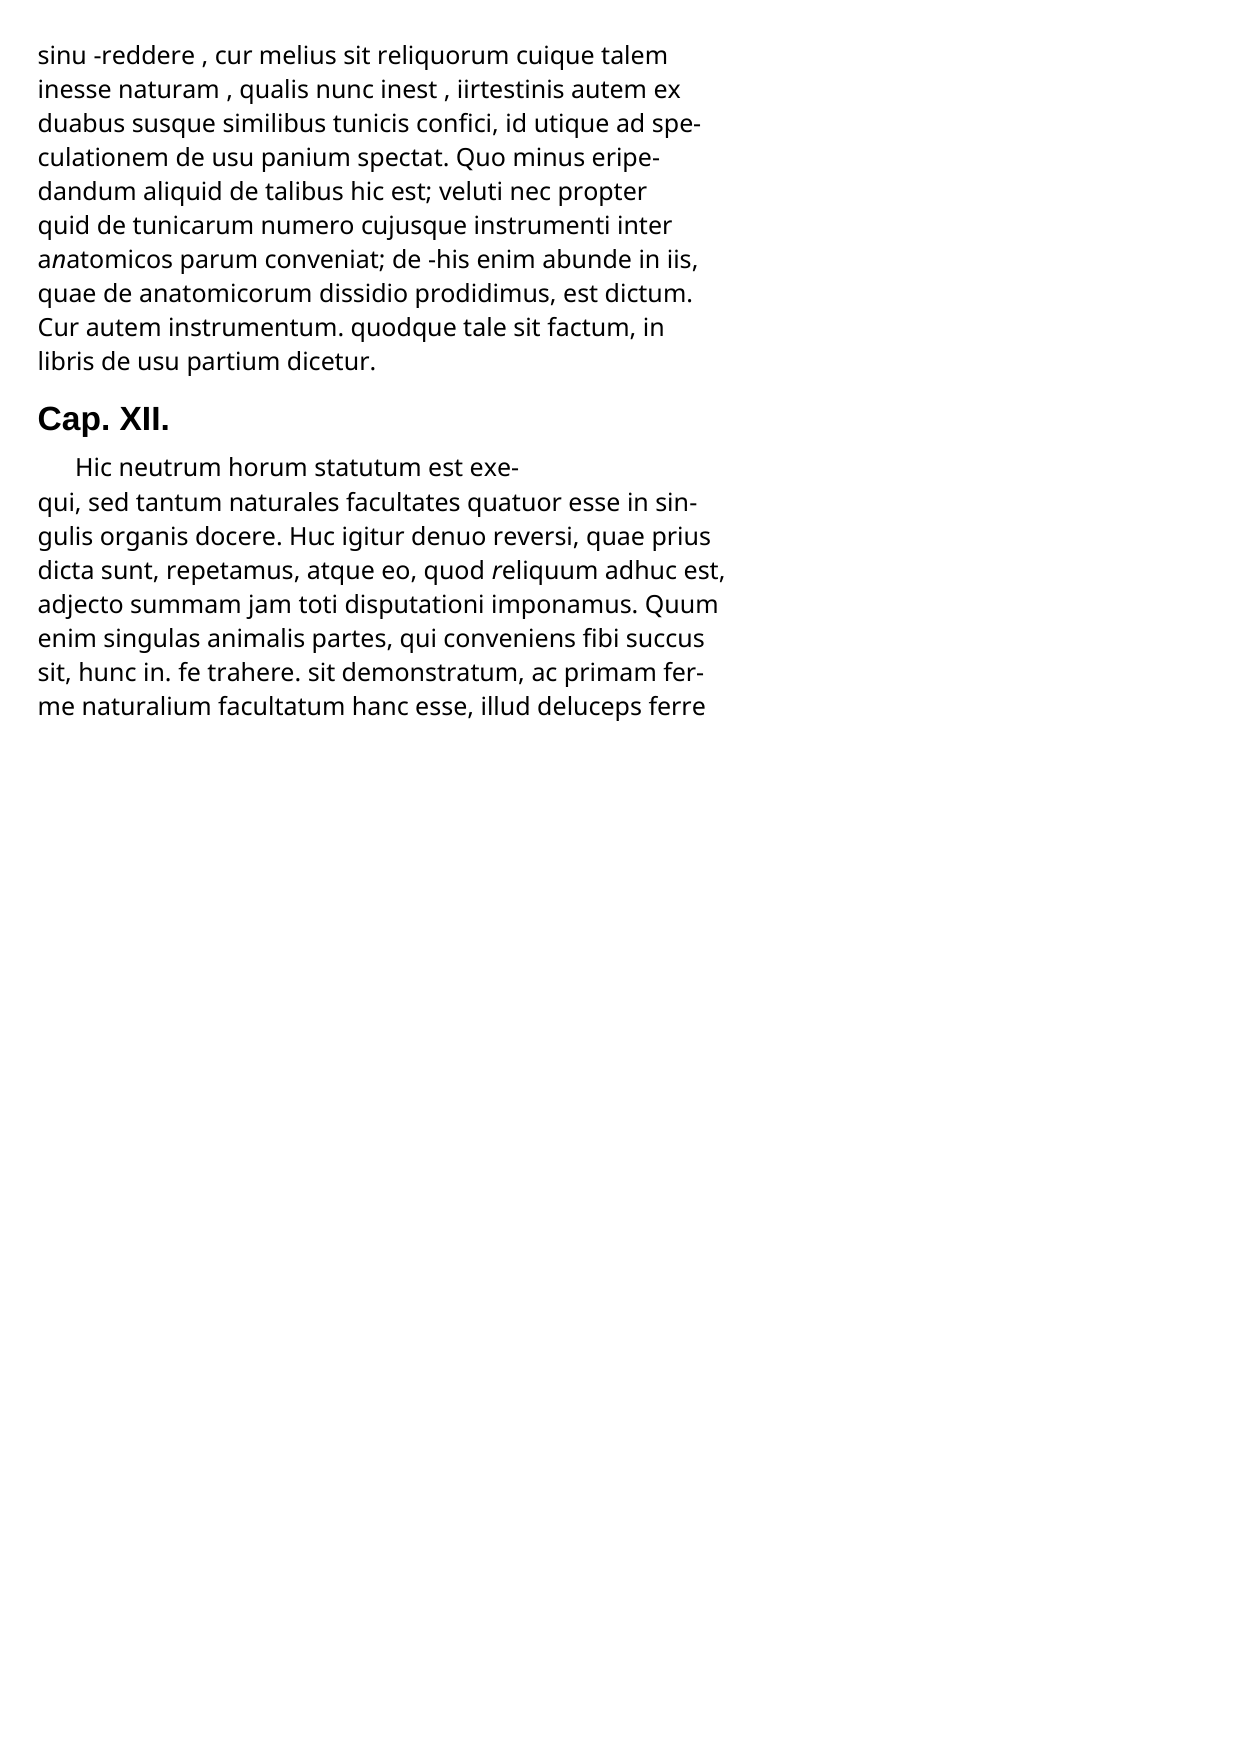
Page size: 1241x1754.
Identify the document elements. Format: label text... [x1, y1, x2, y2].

text sinu -reddere , cur melius sit reliquorum cuique talem inesse naturam , qualis nunc inest , iirtestinis autem ex duabus susque similibus tunicis confici, id utique ad spe- culationem de usu panium spectat. Quo minus eripe- dandum aliquid de talibus hic est; veluti nec propter quid de tunicarum numero cujusque instrumenti inter anatomicos parum conveniat; de -his enim abunde in iis, quae de anatomicorum dissidio prodidimus, est dictum. Cur autem instrumentum. quodque tale sit factum, in libris de usu partium dicetur. [37, 37, 1203, 378]
text Hic neutrum horum statutum est exe- qui, sed tantum naturales facultates quatuor esse in sin- gulis organis docere. Huc igitur denuo reversi, quae prius dicta sunt, repetamus, atque eo, quod reliquum adhuc est, adjecto summam jam toti disputationi imponamus. Quum enim singulas animalis partes, qui conveniens fibi succus sit, hunc in. fe trahere. sit demonstratum, ac primam fer- me naturalium facultatum hanc esse, illud deluceps ferre [37, 450, 1203, 723]
subtitle Cap. XII. [37, 399, 1203, 438]
